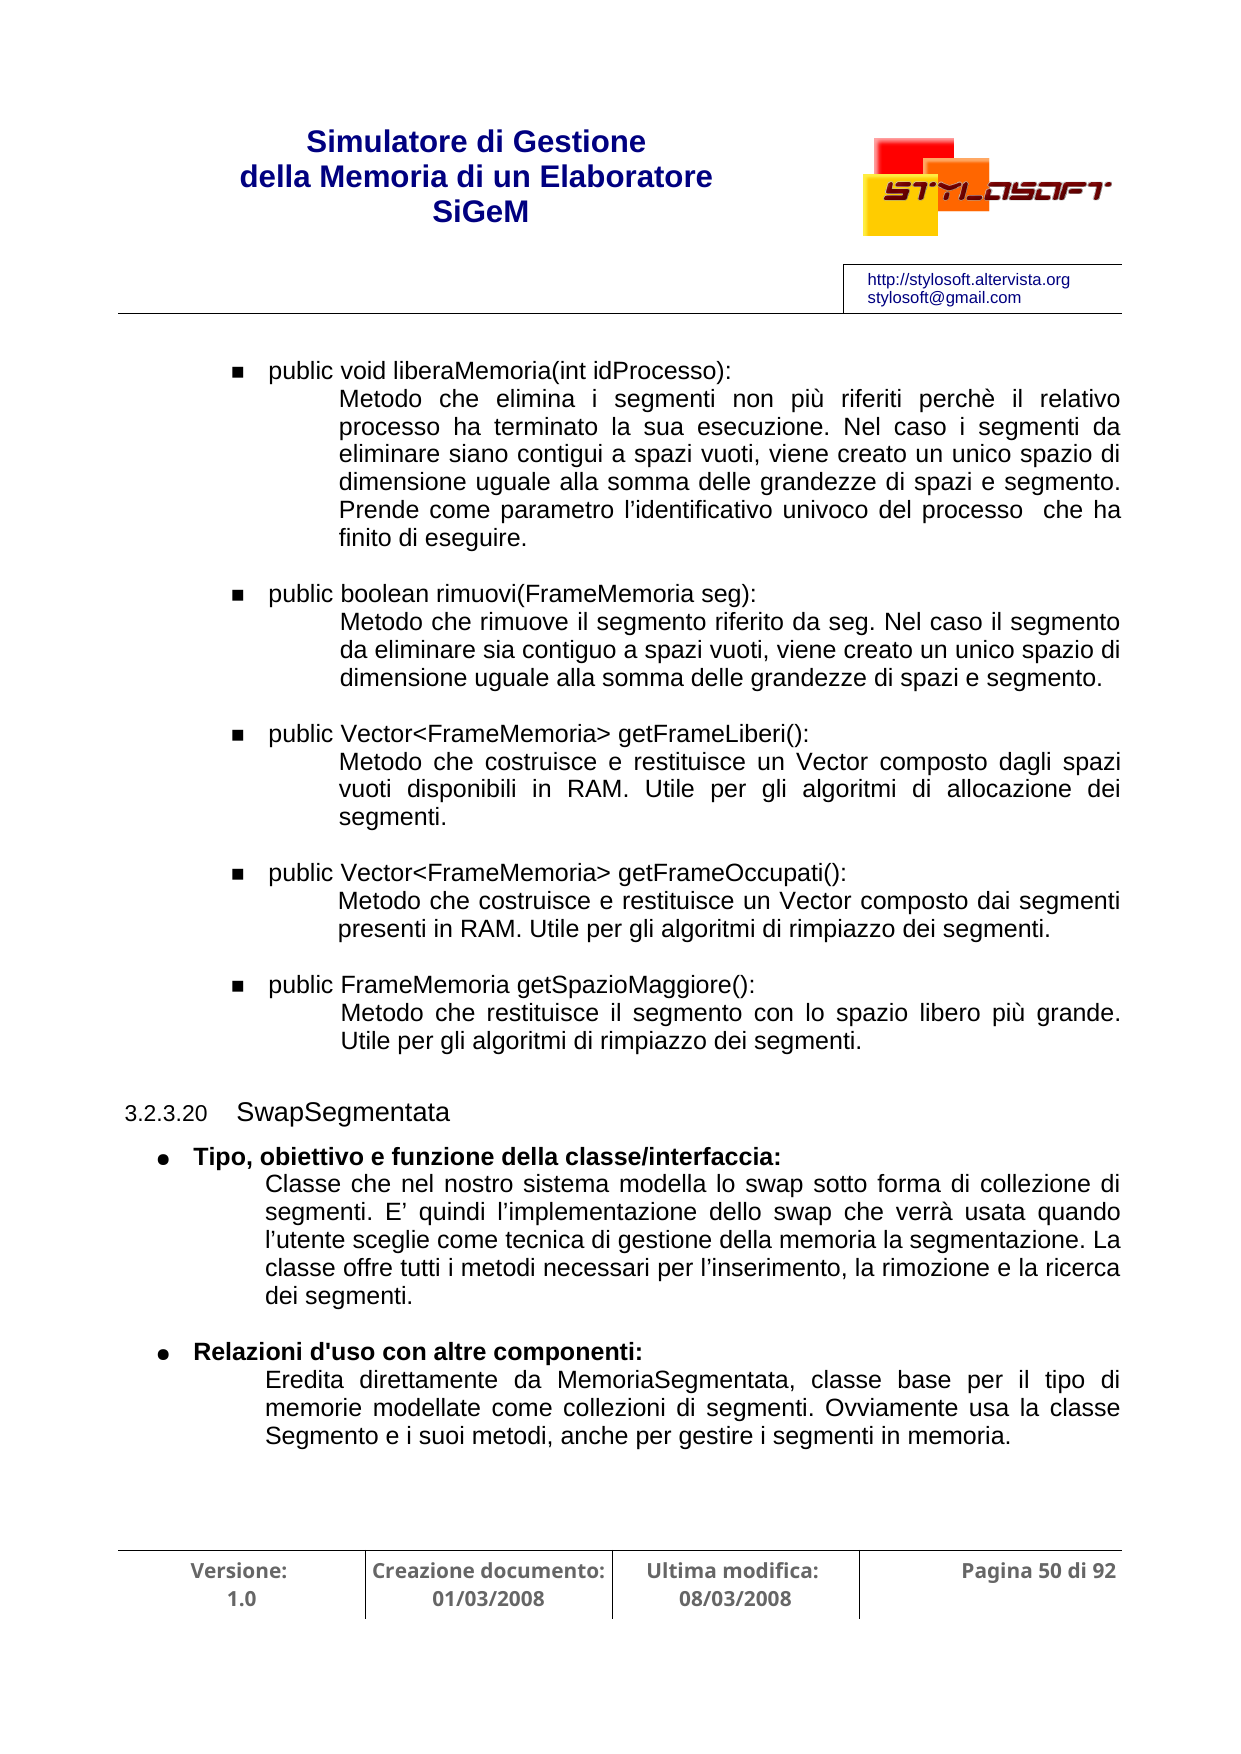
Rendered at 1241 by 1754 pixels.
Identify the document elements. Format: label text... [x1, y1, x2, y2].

picture [848, 123, 1117, 247]
text Metodo che rimuove il segmento riferito da seg. Nel caso il segmento da eliminare sia contiguo a spazi vuoti, viene creato un unico spazio di dimensione uguale alla somma delle grandezze di spazi e segmento. [339, 608, 1122, 692]
text Metodo che costruisce e restituisce un Vector composto dai segmenti presenti in RAM. Utile per gli algoritmi di rimpiazzo dei segmenti. [338, 887, 1122, 943]
list Relazioni d'uso con altre componenti: [156, 1338, 1122, 1366]
text Metodo che costruisce e restituisce un Vector composto dagli spazi vuoti disponibili in RAM. Utile per gli algoritmi di allocazione dei segmenti. [339, 747, 1122, 831]
list public FrameMemoria getSpazioMaggiore(): [231, 971, 1122, 999]
text Metodo che elimina i segmenti non più riferiti perchè il relativo processo ha terminato la sua esecuzione. Nel caso i segmenti da eliminare siano contigui a spazi vuoti, viene creato un unico spazio di dimensione uguale alla somma delle grandezze di spazi e segmento. Prende come parametro l’identificativo univoco del processo che ha finito di eseguire. [339, 384, 1122, 552]
list public void liberaMemoria(int idProcesso): [231, 357, 1122, 384]
text Classe che nel nostro sistema modella lo swap sotto forma di collezione di segmenti. E’ quindi l’implementazione dello swap che verrà usata quando l’utente sceglie come tecnica di gestione della memoria la segmentazione. La classe offre tutti i metodi necessari per l’inserimento, la rimozione e la ricerca dei segmenti. [265, 1170, 1122, 1310]
subtitle SwapSegmentata [118, 1097, 1122, 1127]
list public boolean rimuovi(FrameMemoria seg): [231, 580, 1122, 608]
list public Vector<FrameMemoria> getFrameLiberi(): [231, 719, 1122, 747]
list Tipo, obiettivo e funzione della classe/interfaccia: [156, 1142, 1122, 1170]
text Metodo che restituisce il segmento con lo spazio libero più grande. Utile per gli algoritmi di rimpiazzo dei segmenti. [340, 999, 1122, 1054]
list public Vector<FrameMemoria> getFrameOccupati(): [231, 859, 1122, 887]
text Eredita direttamente da MemoriaSegmentata, classe base per il tipo di memorie modellate come collezioni di segmenti. Ovviamente usa la classe Segmento e i suoi metodi, anche per gestire i segmenti in memoria. [265, 1366, 1122, 1449]
